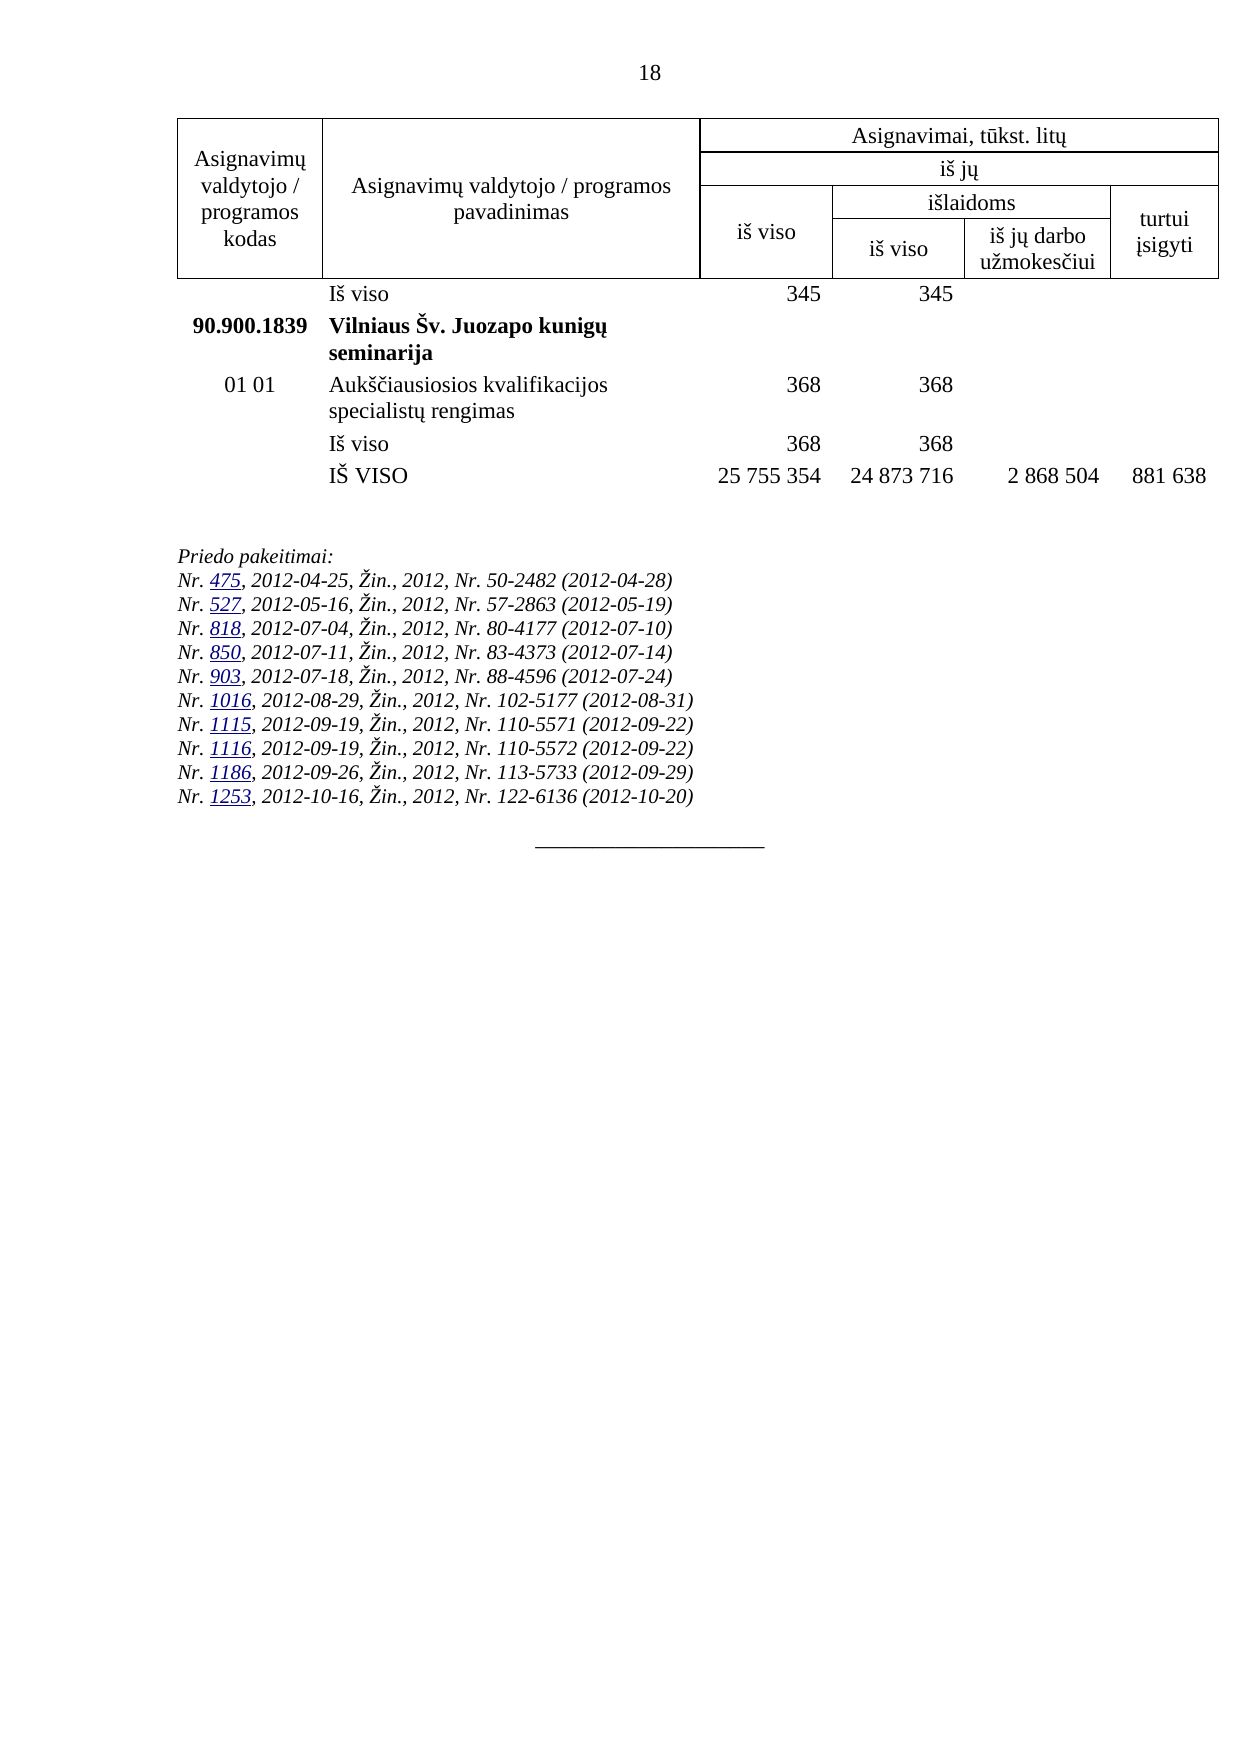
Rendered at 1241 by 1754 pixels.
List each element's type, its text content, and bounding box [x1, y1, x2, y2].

table_cell išlaidoms [833, 186, 1110, 218]
table_header Asignavimų valdytojo / programos pavadinimas [323, 119, 699, 277]
table_cell [965, 427, 1111, 459]
table_cell 368 [833, 368, 965, 427]
table_cell 01 01 [177, 368, 322, 427]
table_cell 368 [700, 368, 832, 427]
text Nr. 527, 2012-05-16, Žin., 2012, Nr. 57-2863 (2012-05-19) [177, 592, 1122, 616]
table_cell 368 [700, 427, 832, 459]
table_cell [1111, 279, 1218, 309]
table_cell Vilniaus Šv. Juozapo kunigų seminarija [323, 310, 700, 368]
text Nr. 1115, 2012-09-19, Žin., 2012, Nr. 110-5571 (2012-09-22) [177, 712, 1122, 736]
table_cell [1111, 310, 1218, 368]
table_cell [965, 368, 1111, 427]
table_cell 2 868 504 [965, 459, 1111, 491]
table_cell 345 [700, 279, 832, 309]
table_cell [833, 310, 965, 368]
table_cell Iš viso [323, 279, 700, 309]
text Nr. 1116, 2012-09-19, Žin., 2012, Nr. 110-5572 (2012-09-22) [177, 736, 1122, 760]
table_cell IŠ VISO [323, 459, 700, 491]
table_cell Iš viso [323, 427, 700, 459]
text Nr. 903, 2012-07-18, Žin., 2012, Nr. 88-4596 (2012-07-24) [177, 664, 1122, 688]
table_cell iš jų [701, 153, 1218, 184]
table_cell iš jų darbo užmokesčiui [965, 219, 1110, 277]
table_cell [1111, 368, 1218, 427]
table_header Asignavimų valdytojo / programos kodas [178, 119, 322, 277]
table_cell iš viso [833, 219, 964, 277]
text Nr. 1016, 2012-08-29, Žin., 2012, Nr. 102-5177 (2012-08-31) [177, 688, 1122, 712]
table_cell 90.900.1839 [177, 310, 322, 368]
table_cell 25 755 354 [700, 459, 832, 491]
table_cell [177, 279, 322, 309]
text Nr. 850, 2012-07-11, Žin., 2012, Nr. 83-4373 (2012-07-14) [177, 640, 1122, 664]
text –––––––––––––––––––– [177, 832, 1122, 859]
table_header Asignavimai, tūkst. litų [701, 119, 1218, 151]
table_cell 368 [833, 427, 965, 459]
table_cell 345 [833, 279, 965, 309]
text Nr. 1186, 2012-09-26, Žin., 2012, Nr. 113-5733 (2012-09-29) [177, 760, 1122, 784]
table_cell 24 873 716 [833, 459, 965, 491]
text Nr. 1253, 2012-10-16, Žin., 2012, Nr. 122-6136 (2012-10-20) [177, 784, 1122, 808]
table_cell [177, 427, 322, 459]
text Nr. 475, 2012-04-25, Žin., 2012, Nr. 50-2482 (2012-04-28) [177, 568, 1122, 592]
table_cell iš viso [701, 186, 832, 277]
table_cell 881 638 [1111, 459, 1218, 491]
table_cell [177, 459, 322, 491]
table_cell turtui įsigyti [1111, 186, 1218, 277]
text Priedo pakeitimai: [177, 544, 1122, 568]
table_cell Aukščiausiosios kvalifikacijos specialistų rengimas [323, 368, 700, 427]
table_cell [965, 310, 1111, 368]
table_cell [965, 279, 1111, 309]
text Nr. 818, 2012-07-04, Žin., 2012, Nr. 80-4177 (2012-07-10) [177, 616, 1122, 640]
table_cell [700, 310, 832, 368]
table_cell [1111, 427, 1218, 459]
